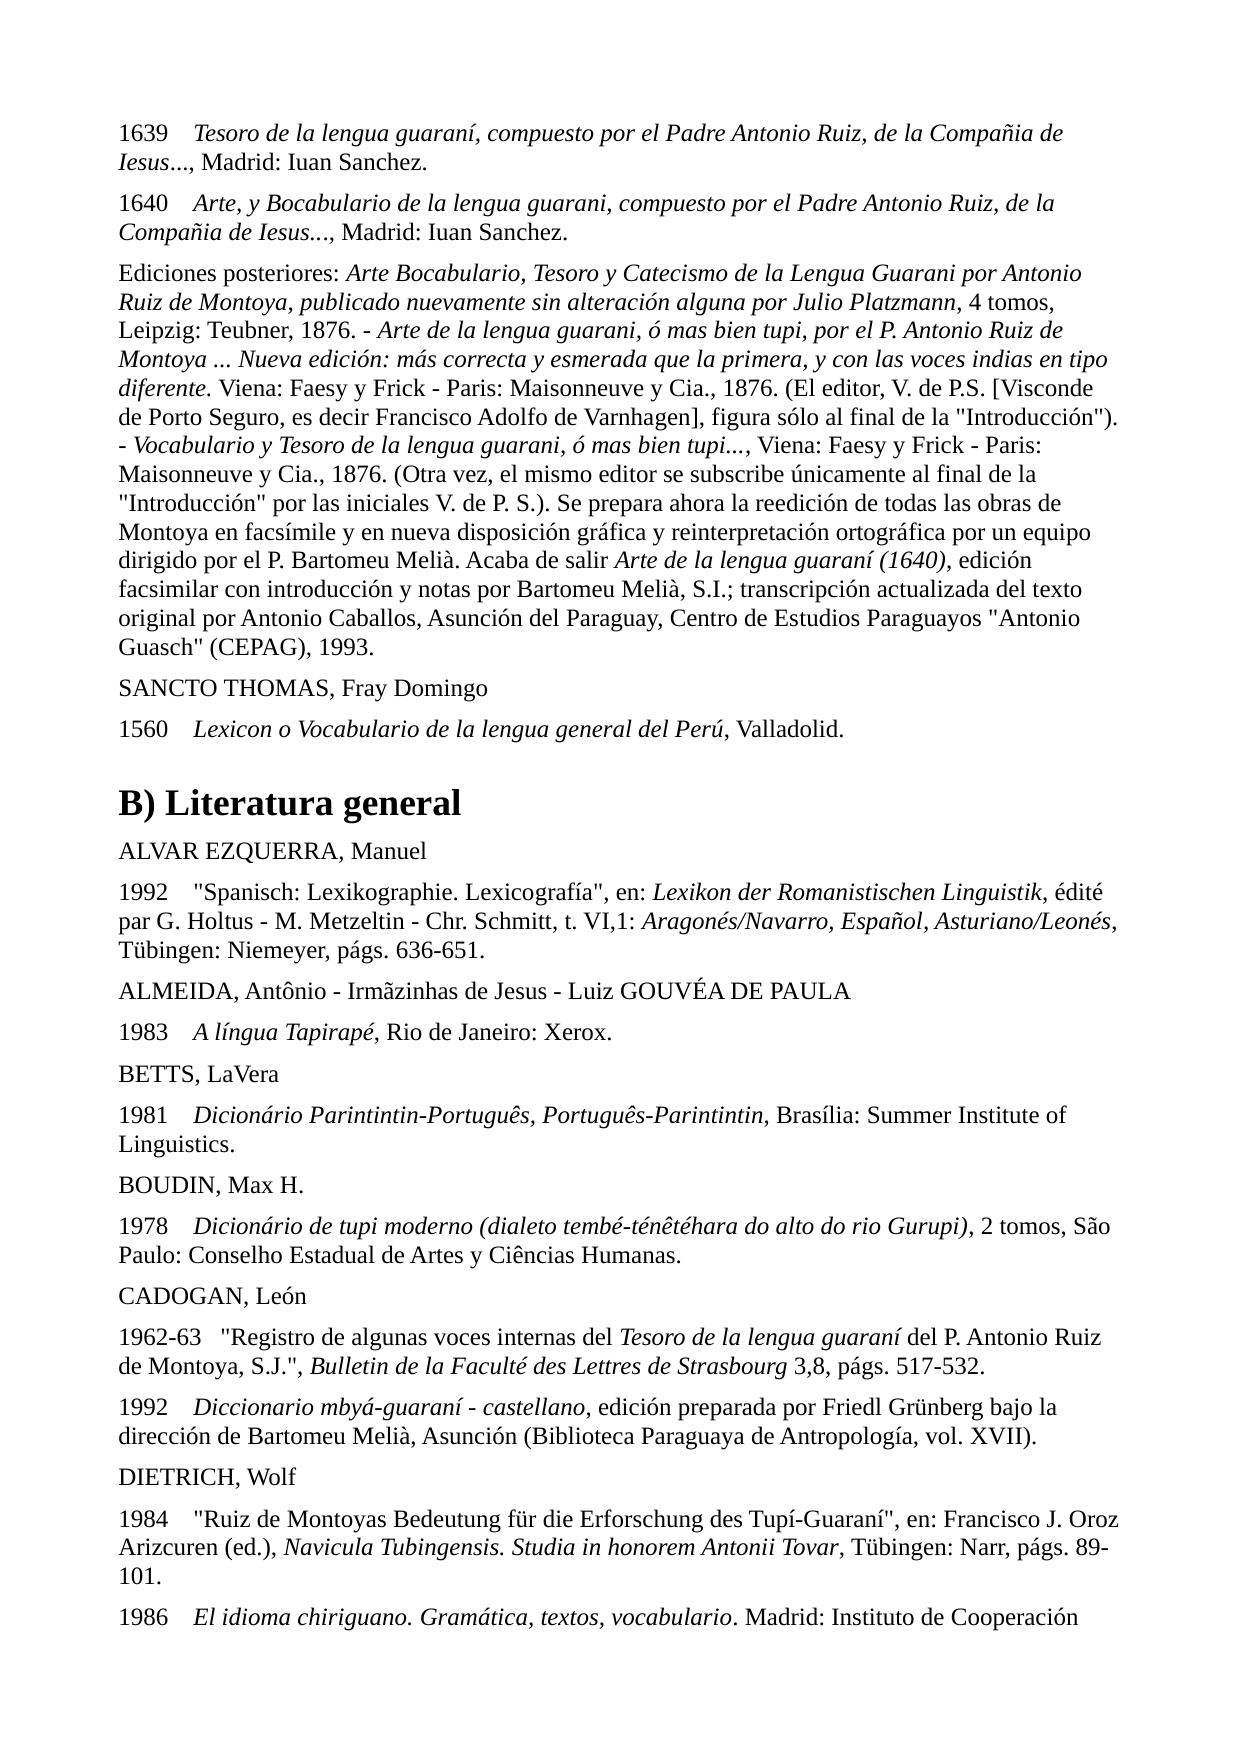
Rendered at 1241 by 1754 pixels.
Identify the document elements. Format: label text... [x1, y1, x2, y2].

text 1983 A lín­gua Tapirapé, Rio de Janeiro: Xerox. [118, 1017, 1122, 1046]
text CADOGAN, León [118, 1281, 1122, 1310]
text 1639 Tesoro de la lengua guaraní, compuesto por el Padre Antonio Ruiz, de la Compañia de Iesus..., Madrid: Iuan Sanchez. [118, 118, 1122, 176]
text ALVAR EZQUERRA, Manuel [118, 836, 1122, 865]
text BETTS, LaVera [118, 1059, 1122, 1087]
text SANCTO THOMAS, Fray Domingo [118, 673, 1122, 702]
text 1560 Lexicon o Vocabulario de la lengua general del Perú, Valladolid. [118, 714, 1122, 743]
text DIETRICH, Wolf [118, 1462, 1122, 1491]
subtitle B) Literatura general [118, 781, 1122, 824]
text 1992 Diccionario mbyá-guaraní - castellano, edición prepa­rada por Friedl Grünberg bajo la dirección de Bartomeu Melià, Asunción (Biblioteca Paraguaya de Antropología, vol. XVII). [118, 1392, 1122, 1450]
text 1640 Arte, y Bocabulario de la len­gua guara­ni, compuesto por el Padre Antonio Ruiz, de la Compañia de Iesus..., Madrid: Iuan San­chez. [118, 188, 1122, 246]
text ALMEIDA, Antônio - Irmãzinhas de Jesus - Luiz GOUVÉA DE PAULA [118, 976, 1122, 1005]
text BOUDIN, Max H. [118, 1170, 1122, 1199]
text 1986 El idioma chiriguano. Gramática, textos, vocabu­lario. Madrid: Instituto de Cooperación [118, 1602, 1122, 1631]
text 1981 Dicionário Parintintin-Português, Portu­guês-Parin­tintin, Brasília: Summer Institute of Linguistics. [118, 1100, 1122, 1157]
text 1984 "Ruiz de Montoyas Bedeutung für die Erfor­schung des Tupí-Guaraní", en: Francisco J. Oroz Arizcuren (ed.), Navicula Tubingensis. Studia in hono­rem Antonii Tovar, Tübingen: Narr, págs. 89-101. [118, 1504, 1122, 1590]
text 1962-63 "Registro de algunas voces internas del Tesoro de la len­gua guaraní del P. Antonio Ruiz de Montoya, S.J.", Bulletin de la Faculté des Lettres de Strasbourg 3,8, págs. 517-532. [118, 1322, 1122, 1380]
text 1992 "Spanisch: Lexikographie. Lexico­grafía", en: Lexikon der Romanistischen Linguistik, édité par G. Holtus - M. Metzeltin - Chr. Schmitt, t. VI,1: Aragonés/Navarro, Español, Asturiano/Leonés, Tübingen: Niemeyer, págs. 636-651. [118, 877, 1122, 964]
text Ediciones posterio­res: Arte Bocabulario, Tesoro y Catecismo de la Lengua Guarani por Antonio Ruiz de Montoya, publicado nuevamente sin alte­ración alguna por Julio Platzmann, 4 tomos, Leipzig: Teubner, 1876. - Arte de la lengua guarani, ó mas bien tupi, por el P. Antonio Ruiz de Montoya ... Nueva edición: más correcta y esmerada que la pri­mera, y con las voces indias en tipo diferen­te. Viena: Faesy y Frick - Paris: Maisonneuve y Cia., 1876. (El editor, V. de P.S. [Visconde de Porto Seguro, es decir Francisco Adolfo de Varnha­gen], figura sólo al final de la "Introducción"). - Vocabulario y Tesoro de la lengua guarani, ó mas bien tupi..., Viena: Faesy y Frick - Paris: Maisonneu­ve y Cia., 1876. (Otra vez, el mismo editor se subscribe únicamente al final de la "Introducción" por las iniciales V. de P. S.). Se prepara ahora la reedición de todas las obras de Monto­ya en facsímile y en nueva disposición gráfica y reinterpretación ortográ­fica por un equi­po dirigido por el P. Bartomeu Melià. Acaba de salir Arte de la lengua guaraní (1640), edición facsimilar con introducción y notas por Bartomeu Melià, S.I.; transcripción ac­tualizada del texto original por Antonio Caballos, Asunción del Paraguay, Centro de Es­tudios Paraguayos "Antonio Guasch" (CEPAG), 1993. [118, 258, 1122, 661]
text 1978 Dicionário de tupi moderno (dialeto tembé-ténêtéhara do alto do rio Gurupi), 2 tomos, São Paulo: Conselho Estadual de Artes y Ciências Humanas. [118, 1211, 1122, 1269]
